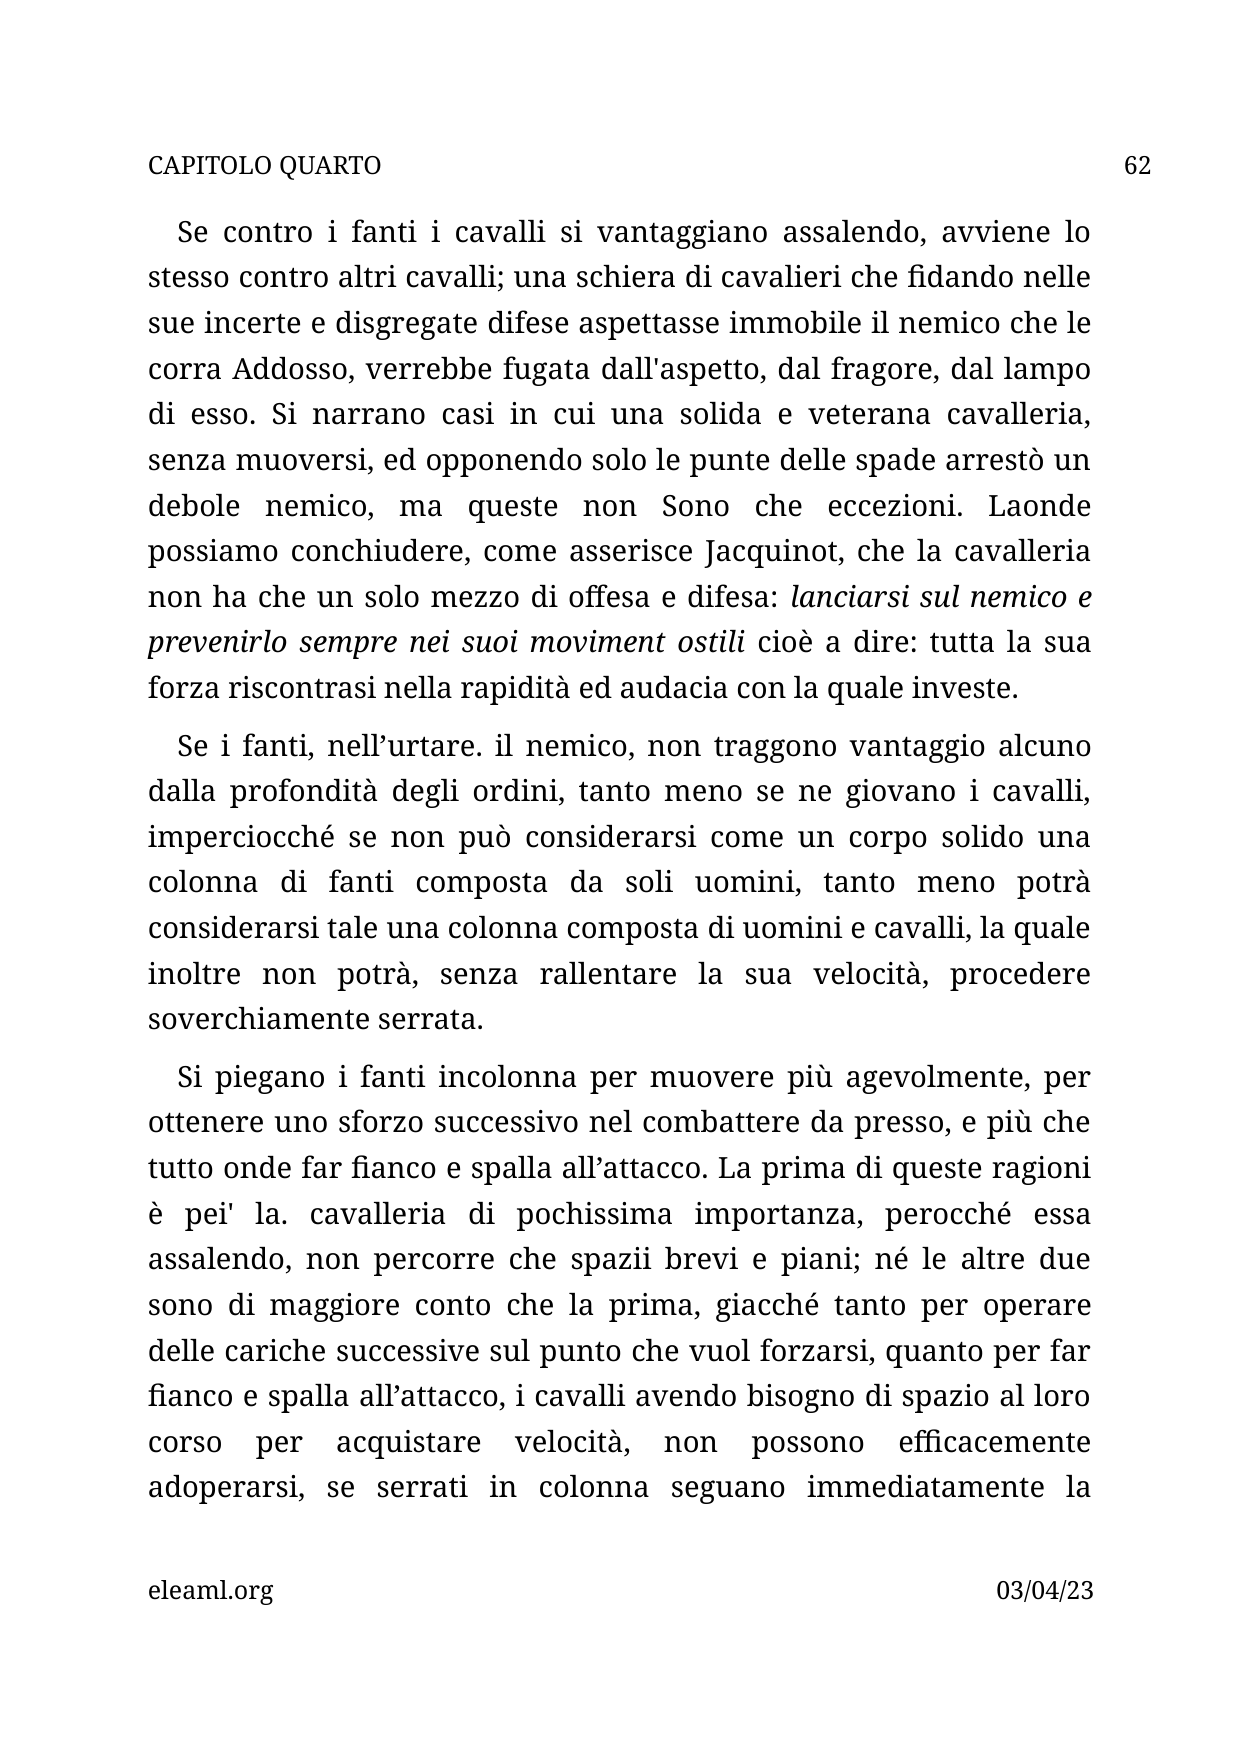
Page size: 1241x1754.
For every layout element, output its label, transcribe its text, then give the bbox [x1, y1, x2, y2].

text Se contro i fanti i cavalli si vantaggiano assalendo, avviene lo stesso contro altri cavalli; una schiera di cavalieri che fidando nelle sue incerte e disgregate difese aspettasse immobile il nemico che le corra Addosso, verrebbe fugata dall'aspetto, dal fragore, dal lampo di esso. Si narrano casi in cui una solida e veterana cavalleria, senza muoversi, ed opponendo solo le punte delle spade arrestò un debole nemico, ma queste non Sono che eccezioni. Laonde possiamo conchiudere, come asserisce Jacquinot, che la cavalleria non ha che un solo mezzo di offesa e difesa: lanciarsi sul nemico e prevenirlo sempre nei suoi moviment ostili cioè a dire: tutta la sua forza riscontrasi nella rapidità ed audacia con la quale investe. [148, 211, 1093, 707]
text Se i fanti, nell’urtare. il nemico, non traggono vantaggio alcuno dalla profondità degli ordini, tanto meno se ne giovano i cavalli, imperciocché se non può considerarsi come un corpo solido una colonna di fanti composta da soli uomini, tanto meno potrà considerarsi tale una colonna composta di uomini e cavalli, la quale inoltre non potrà, senza rallentare la sua velocità, procedere soverchiamente serrata. [148, 725, 1093, 1038]
text Si piegano i fanti incolonna per muovere più agevolmente, per ottenere uno sforzo successivo nel combattere da presso, e più che tutto onde far fianco e spalla all’attacco. La prima di queste ragioni è pei' la. cavalleria di pochissima importanza, perocché essa assalendo, non percorre che spazii brevi e piani; né le altre due sono di maggiore conto che la prima, giacché tanto per operare delle cariche successive sul punto che vuol forzarsi, quanto per far fianco e spalla all’attacco, i cavalli avendo bisogno di spazio al loro corso per acquistare velocità, non possono efficacemente adoperarsi, se serrati in colonna seguano immediatamente la [148, 1056, 1093, 1506]
